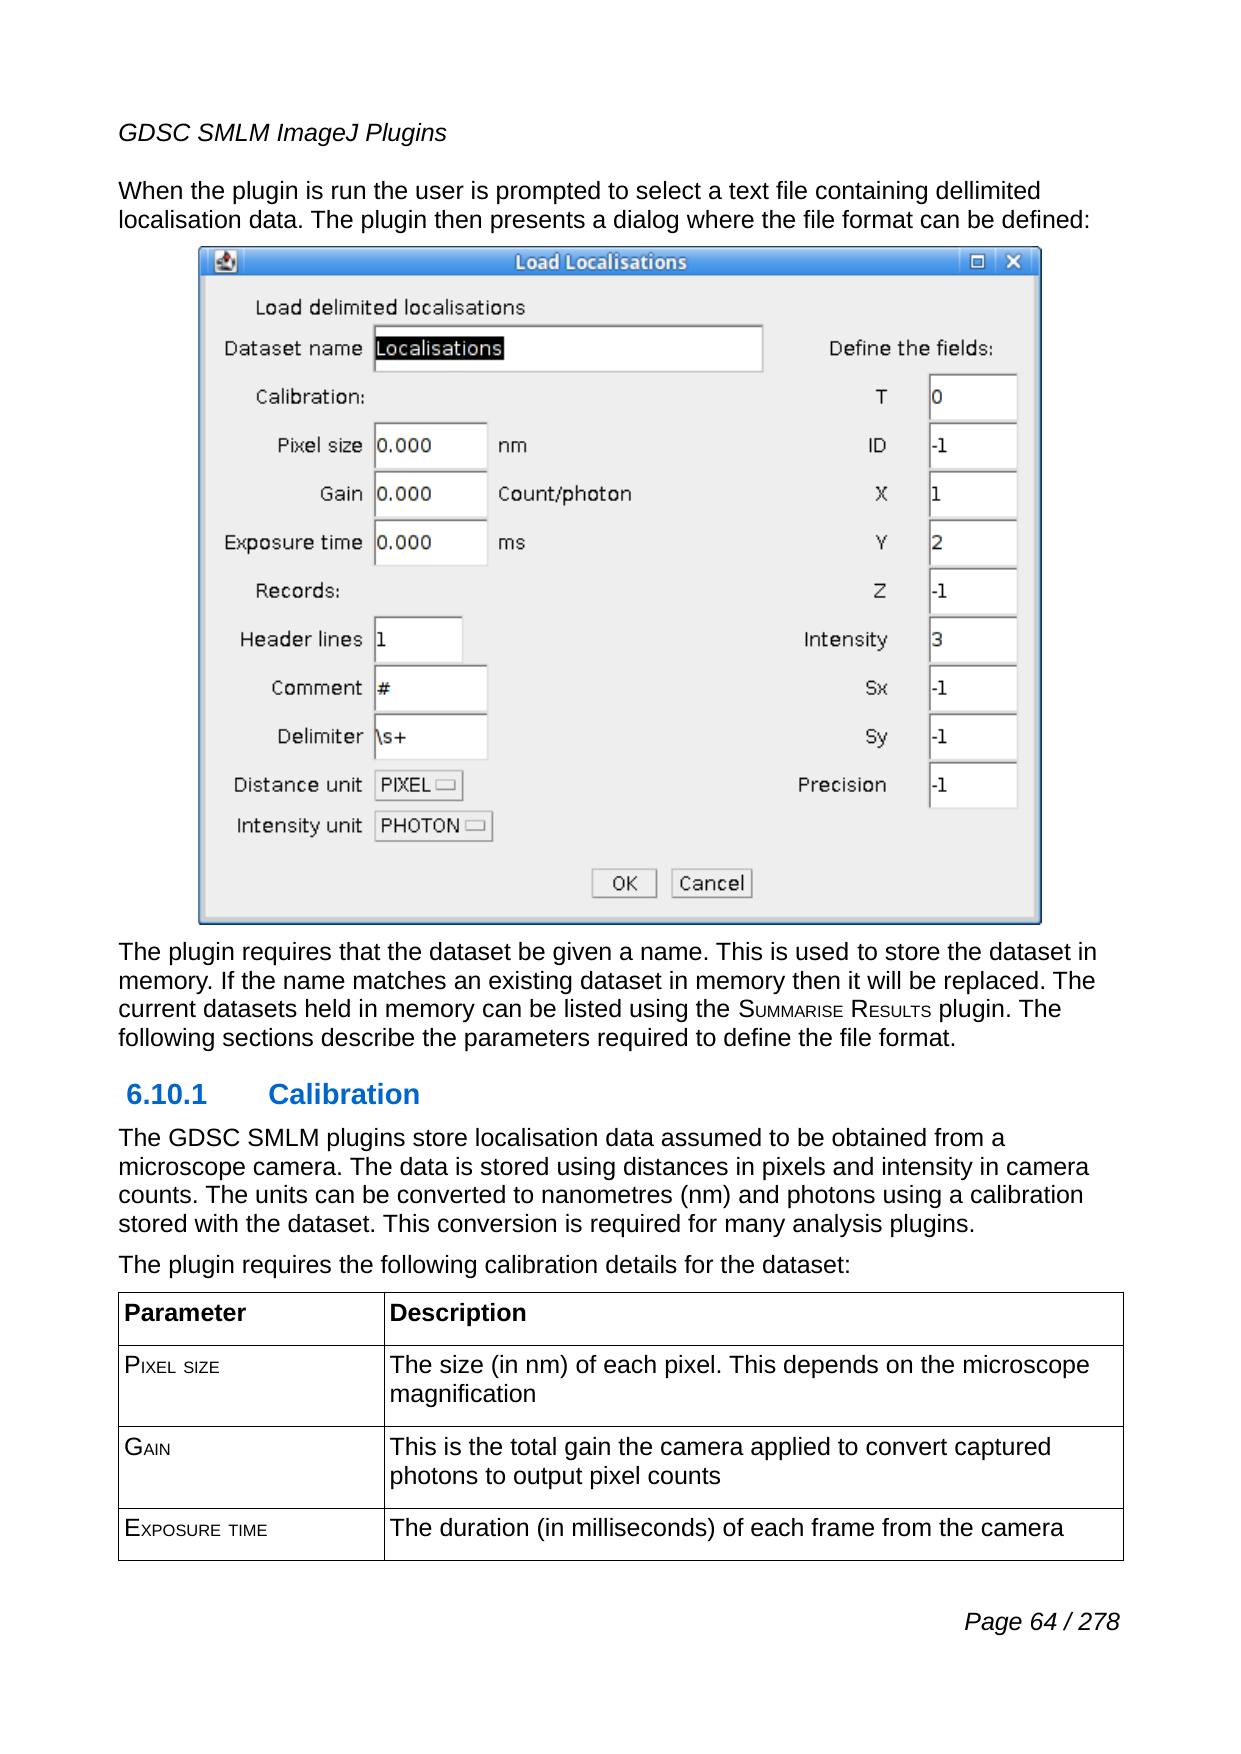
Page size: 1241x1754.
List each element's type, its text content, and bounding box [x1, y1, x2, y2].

table_cell Exposure time [119, 1509, 384, 1560]
table_cell Gain [119, 1427, 384, 1508]
table_header Description [385, 1293, 1123, 1344]
table_cell Pixel size [119, 1346, 384, 1426]
table_header Parameter [119, 1293, 384, 1344]
text The plugin requires that the dataset be given a name. This is used to store the dataset in memory. If the name matches an existing dataset in memory then it will be replaced. The current datasets held in memory can be listed using the Summarise Results plugin. The following sections describe the parameters required to define the file format. [118, 937, 1122, 1052]
picture [198, 246, 1042, 925]
text The plugin requires the following calibration details for the dataset: [118, 1250, 1122, 1279]
table_cell The duration (in milliseconds) of each frame from the camera [385, 1509, 1123, 1560]
text When the plugin is run the user is prompted to select a text file containing dellimited localisation data. The plugin then presents a dialog where the file format can be defined: [118, 176, 1122, 234]
table_cell The size (in nm) of each pixel. This depends on the microscope magnification [385, 1346, 1123, 1426]
subtitle Calibration [118, 1077, 1122, 1110]
text The GDSC SMLM plugins store localisation data assumed to be obtained from a microscope camera. The data is stored using distances in pixels and intensity in camera counts. The units can be converted to nanometres (nm) and photons using a calibration stored with the dataset. This conversion is required for many analysis plugins. [118, 1123, 1122, 1238]
table_cell This is the total gain the camera applied to convert captured photons to output pixel counts [385, 1427, 1123, 1508]
